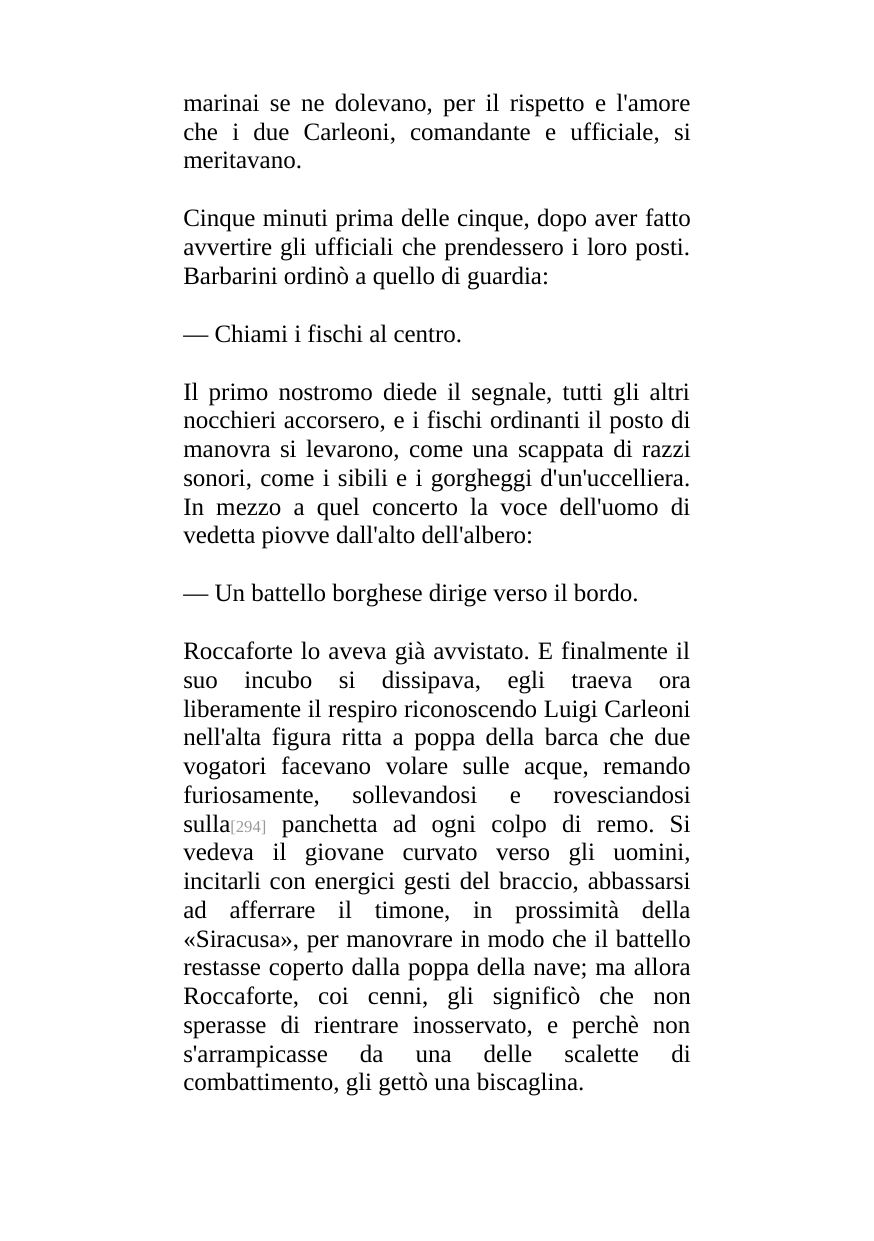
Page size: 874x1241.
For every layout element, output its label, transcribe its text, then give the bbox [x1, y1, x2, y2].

text Cinque minuti prima delle cinque, dopo aver fatto avvertire gli ufficiali che prendessero i loro posti. Barbarini ordinò a quello di guardia: [183, 203, 691, 289]
text marinai se ne dolevano, per il rispetto e l'amore che i due Carleoni, comandante e ufficiale, si meritavano. [183, 88, 691, 174]
text — Un battello borghese dirige verso il bordo. [183, 578, 691, 607]
text Il primo nostromo diede il segnale, tutti gli altri nocchieri accorsero, e i fischi ordinanti il posto di manovra si levarono, come una scappata di razzi sonori, come i sibili e i gorgheggi d'un'uccelliera. In mezzo a quel concerto la voce dell'uomo di vedetta piovve dall'alto dell'albero: [183, 377, 691, 549]
text Roccaforte lo aveva già avvistato. E finalmente il suo incubo si dissipava, egli traeva ora liberamente il respiro riconoscendo Luigi Carleoni nell'alta figura ritta a poppa della barca che due vogatori facevano volare sulle acque, remando furiosamente, sollevandosi e rovesciandosi sulla[294] panchetta ad ogni colpo di remo. Si vedeva il giovane curvato verso gli uomini, incitarli con energici gesti del braccio, abbassarsi ad afferrare il timone, in prossimità della «Siracusa», per manovrare in modo che il battello restasse coperto dalla poppa della nave; ma allora Roccaforte, coi cenni, gli significò che non sperasse di rientrare inosservato, e perchè non s'arrampicasse da una delle scalette di combattimento, gli gettò una biscaglina. [183, 636, 691, 1096]
text — Chiami i fischi al centro. [183, 319, 691, 347]
